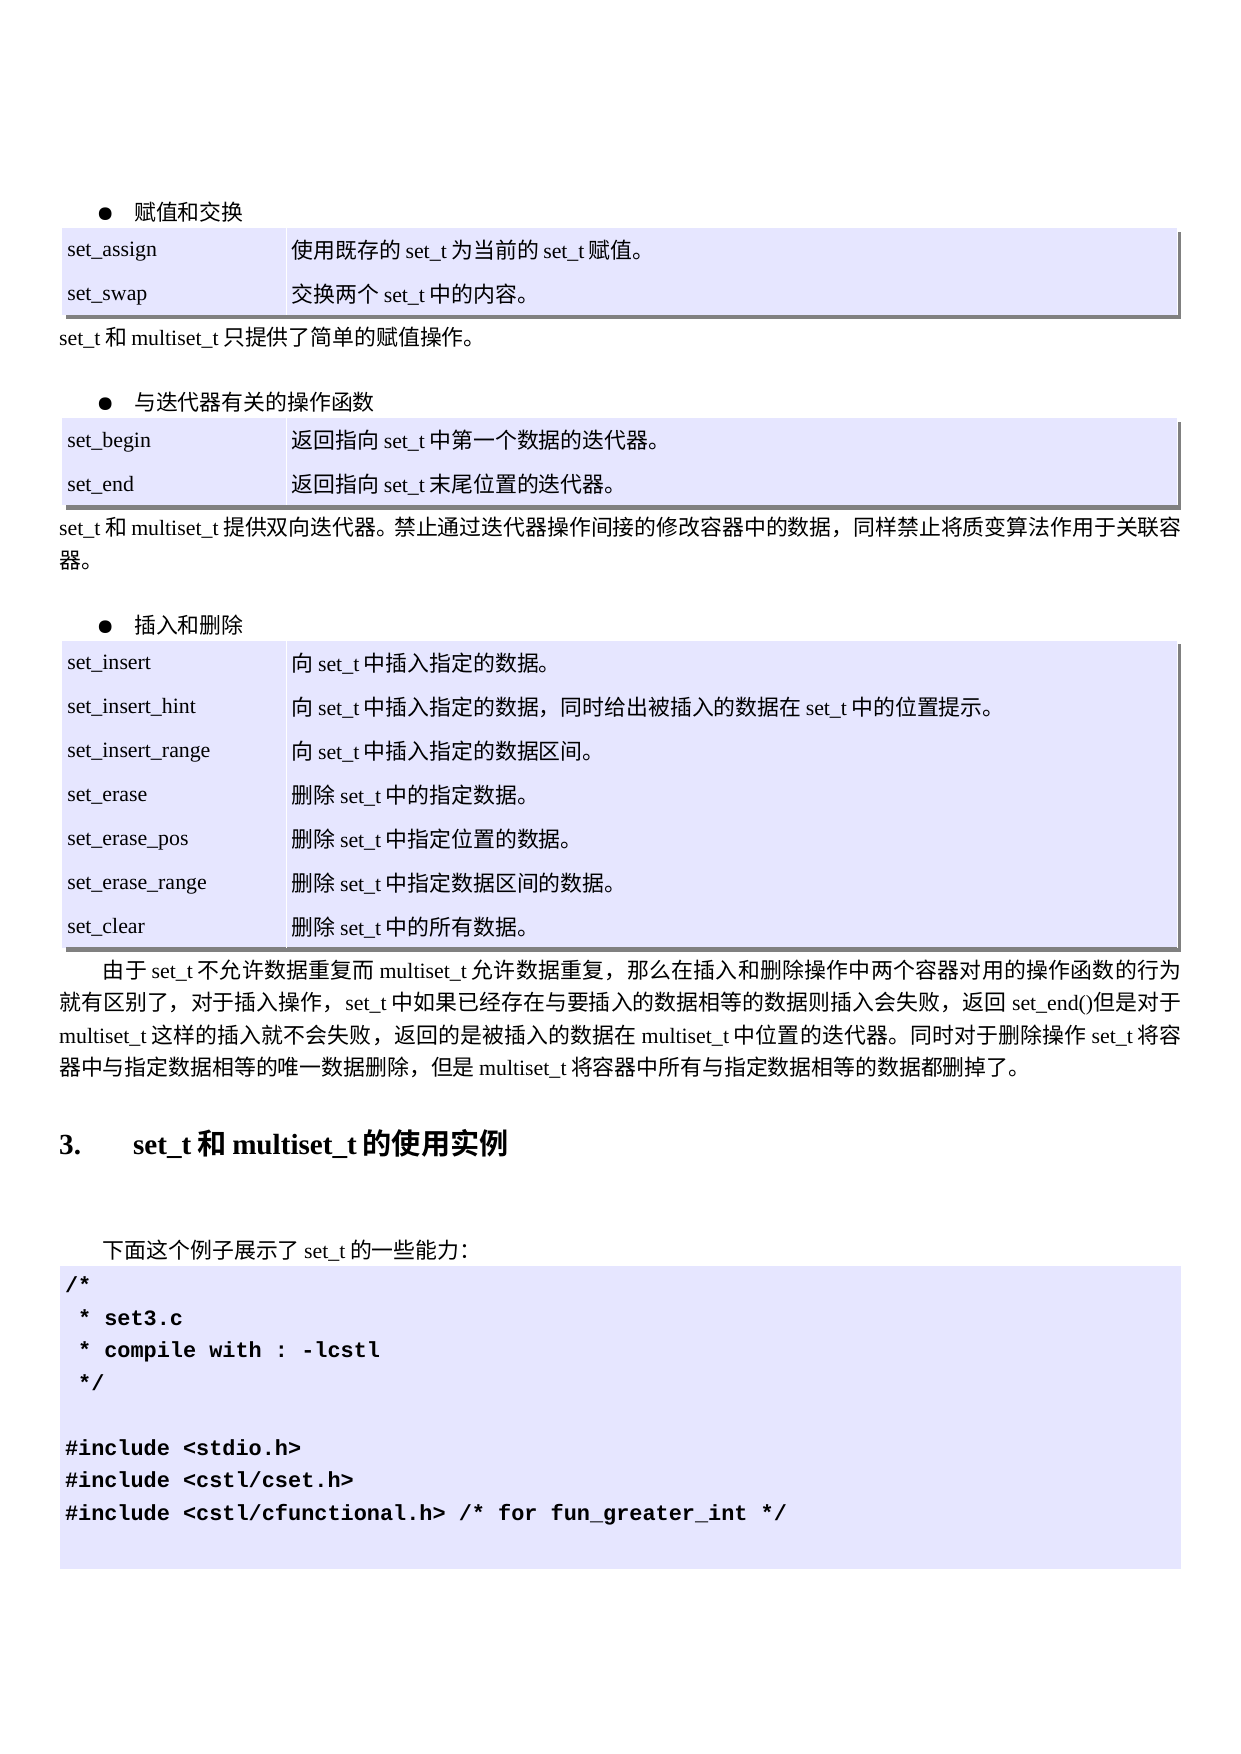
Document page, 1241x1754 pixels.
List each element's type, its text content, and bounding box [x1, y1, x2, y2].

text set_t和multiset_t提供双向迭代器。禁止通过迭代器操作间接的修改容器中的数据，同样禁止将质变算法作用于关联容器。 [59, 510, 1181, 575]
table_header 向set_t中插入指定的数据。 [287, 641, 1177, 684]
list 插入和删除 [96, 607, 1181, 640]
subtitle set_t和multiset_t的使用实例 [59, 1109, 1181, 1174]
table_cell set_swap [62, 271, 286, 315]
table_cell 删除set_t中指定数据区间的数据。 [287, 860, 1177, 904]
table_cell set_clear [62, 904, 286, 948]
table_cell set_insert_hint [62, 684, 286, 728]
table_cell set_erase_range [62, 860, 286, 904]
text 由于set_t不允许数据重复而multiset_t允许数据重复，那么在插入和删除操作中两个容器对用的操作函数的行为就有区别了，对于插入操作，set_t中如果已经存在与要插入的数据相等的数据则插入会失败，返回set_end()但是对于multiset_t这样的插入就不会失败，返回的是被插入的数据在multiset_t中位置的迭代器。同时对于删除操作set_t将容器中与指定数据相等的唯一数据删除，但是multiset_t将容器中所有与指定数据相等的数据都删掉了。 [59, 952, 1181, 1082]
table_cell set_end [62, 461, 286, 505]
table_cell 返回指向set_t末尾位置的迭代器。 [287, 461, 1177, 505]
table_header 返回指向set_t中第一个数据的迭代器。 [287, 418, 1177, 461]
table_header /* * set3.c * compile with : -lcstl */ #include <stdio.h> #include <cstl/cset.h> #include <cstl/cfunctional.h> /* for fun_greater_int */ [60, 1266, 1181, 1569]
table_cell 删除set_t中指定位置的数据。 [287, 816, 1177, 860]
table_header set_begin [62, 418, 286, 461]
list 赋值和交换 [96, 194, 1181, 227]
table_header set_assign [62, 228, 286, 271]
table_cell 删除set_t中的所有数据。 [287, 904, 1177, 947]
table_cell set_erase_pos [62, 816, 286, 860]
table_header 使用既存的set_t为当前的set_t赋值。 [287, 228, 1177, 271]
list 与迭代器有关的操作函数 [96, 384, 1181, 417]
text 下面这个例子展示了set_t的一些能力： [59, 1232, 1181, 1265]
table_cell set_erase [62, 772, 286, 816]
table_cell 向set_t中插入指定的数据区间。 [287, 728, 1177, 772]
table_header set_insert [62, 641, 286, 684]
table_cell 删除set_t中的指定数据。 [287, 772, 1177, 816]
table_cell 向set_t中插入指定的数据，同时给出被插入的数据在set_t中的位置提示。 [287, 684, 1177, 728]
text set_t和multiset_t只提供了简单的赋值操作。 [59, 319, 1181, 352]
table_cell set_insert_range [62, 728, 286, 772]
table_cell 交换两个set_t中的内容。 [287, 271, 1177, 315]
